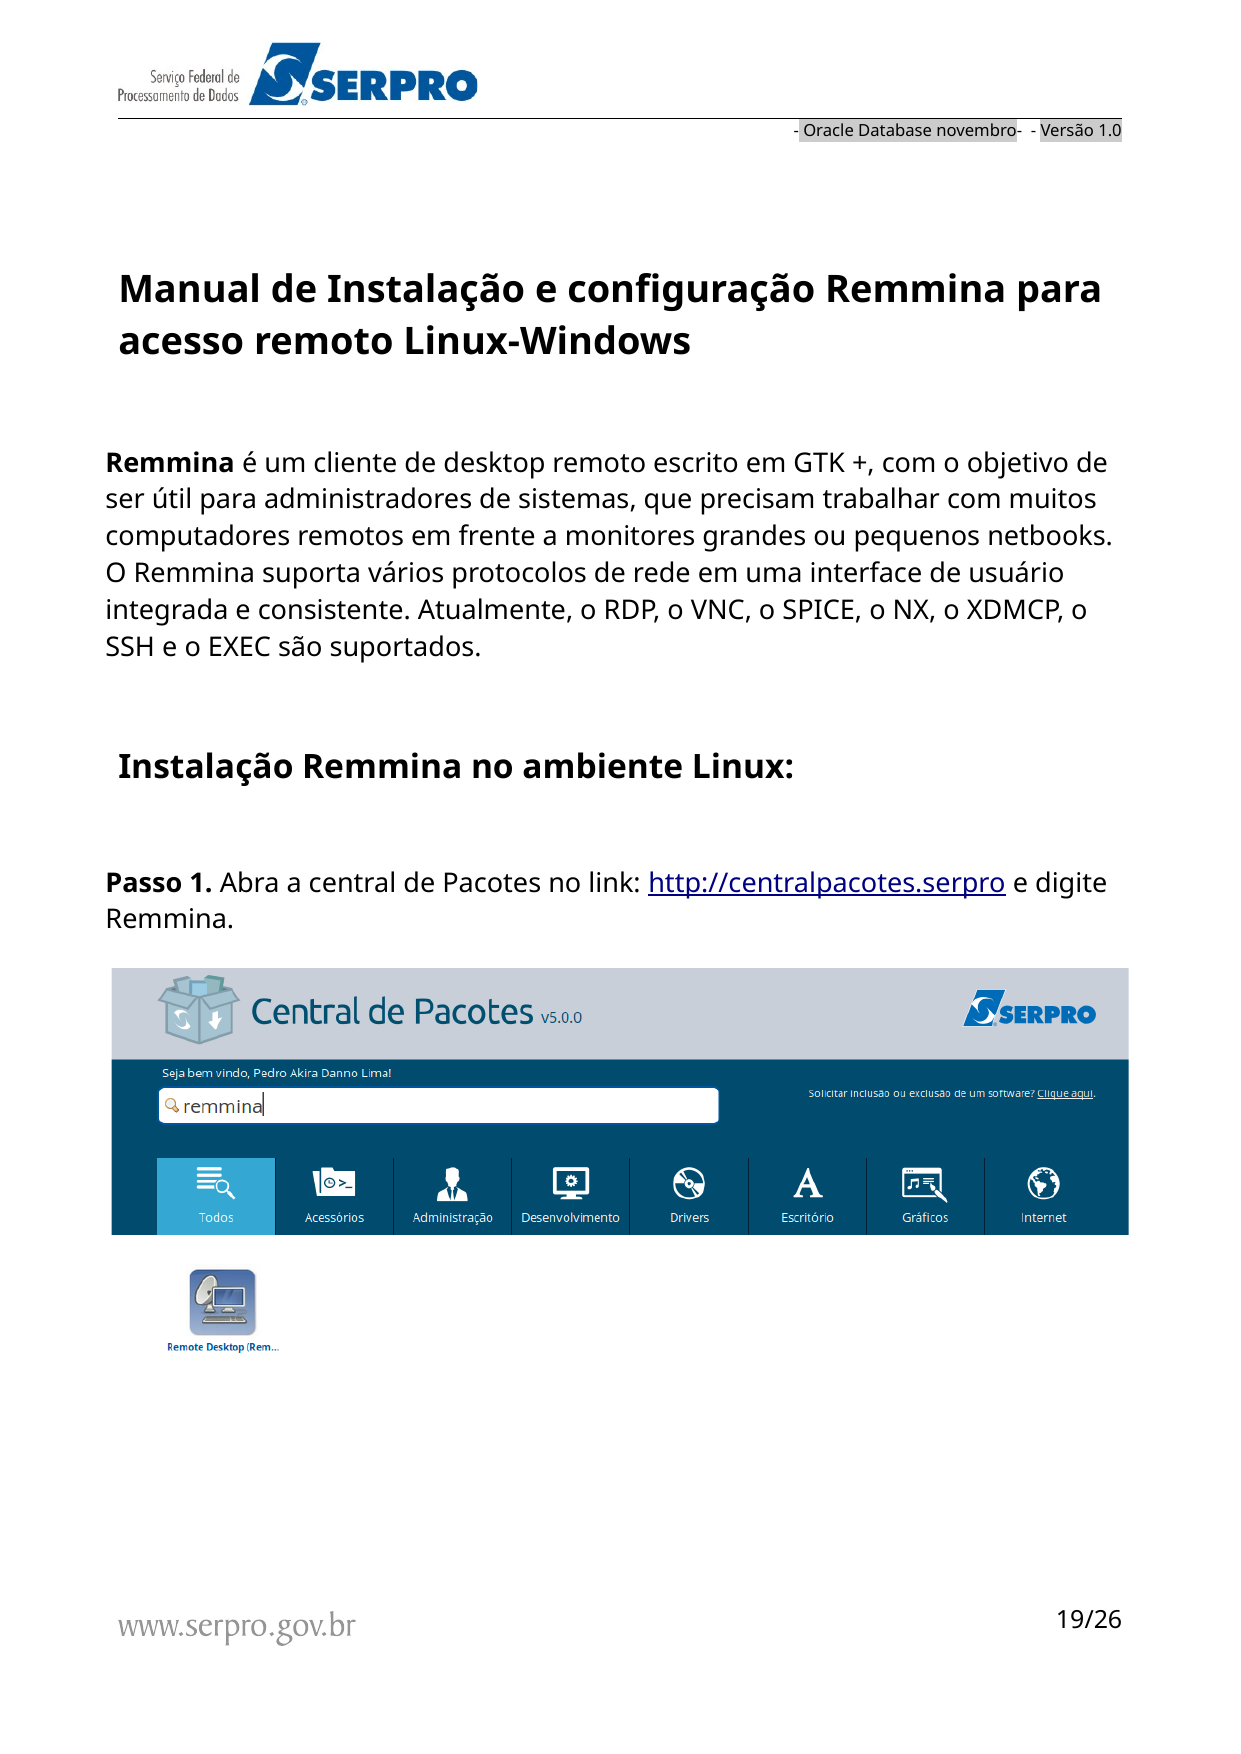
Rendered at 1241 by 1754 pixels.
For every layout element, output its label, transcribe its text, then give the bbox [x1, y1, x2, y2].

picture [674, 1168, 704, 1197]
picture [438, 1189, 467, 1201]
picture [1029, 1168, 1048, 1180]
picture [865, 1091, 874, 1096]
picture [568, 1213, 575, 1221]
picture [903, 1168, 946, 1201]
picture [111, 1159, 1129, 1366]
picture [111, 968, 1129, 1059]
picture [1050, 1170, 1059, 1194]
picture [926, 1091, 935, 1096]
text Remmina é um cliente de desktop remoto escrito em GTK +, com o objetivo de ser útil para administradores de sistemas, que precisam trabalhar com muitos computadores remotos em frente a monitores grandes ou pequenos netbooks. O Remmina suporta vários protocolos de rede em uma interface de usuário integrada e consistente. Atualmente, o RDP, o VNC, o SPICE, o NX, o XDMCP, o SSH e o EXEC são suportados. [105, 443, 1122, 664]
subtitle Manual de Instalação e configuração Remmina para acesso remoto Linux-Windows [118, 262, 1122, 365]
text Passo 1. Abra a central de Pacotes no link: http://centralpacotes.serpro e digite Remmina. [105, 863, 1122, 937]
picture [158, 1087, 719, 1124]
subtitle Instalação Remmina no ambiente Linux: [118, 742, 1122, 788]
picture [553, 1168, 589, 1199]
picture [1034, 1181, 1046, 1194]
picture [819, 1091, 827, 1096]
picture [118, 41, 478, 106]
picture [313, 1168, 355, 1195]
picture [851, 1091, 860, 1096]
picture [794, 1169, 822, 1197]
picture [446, 1168, 459, 1190]
